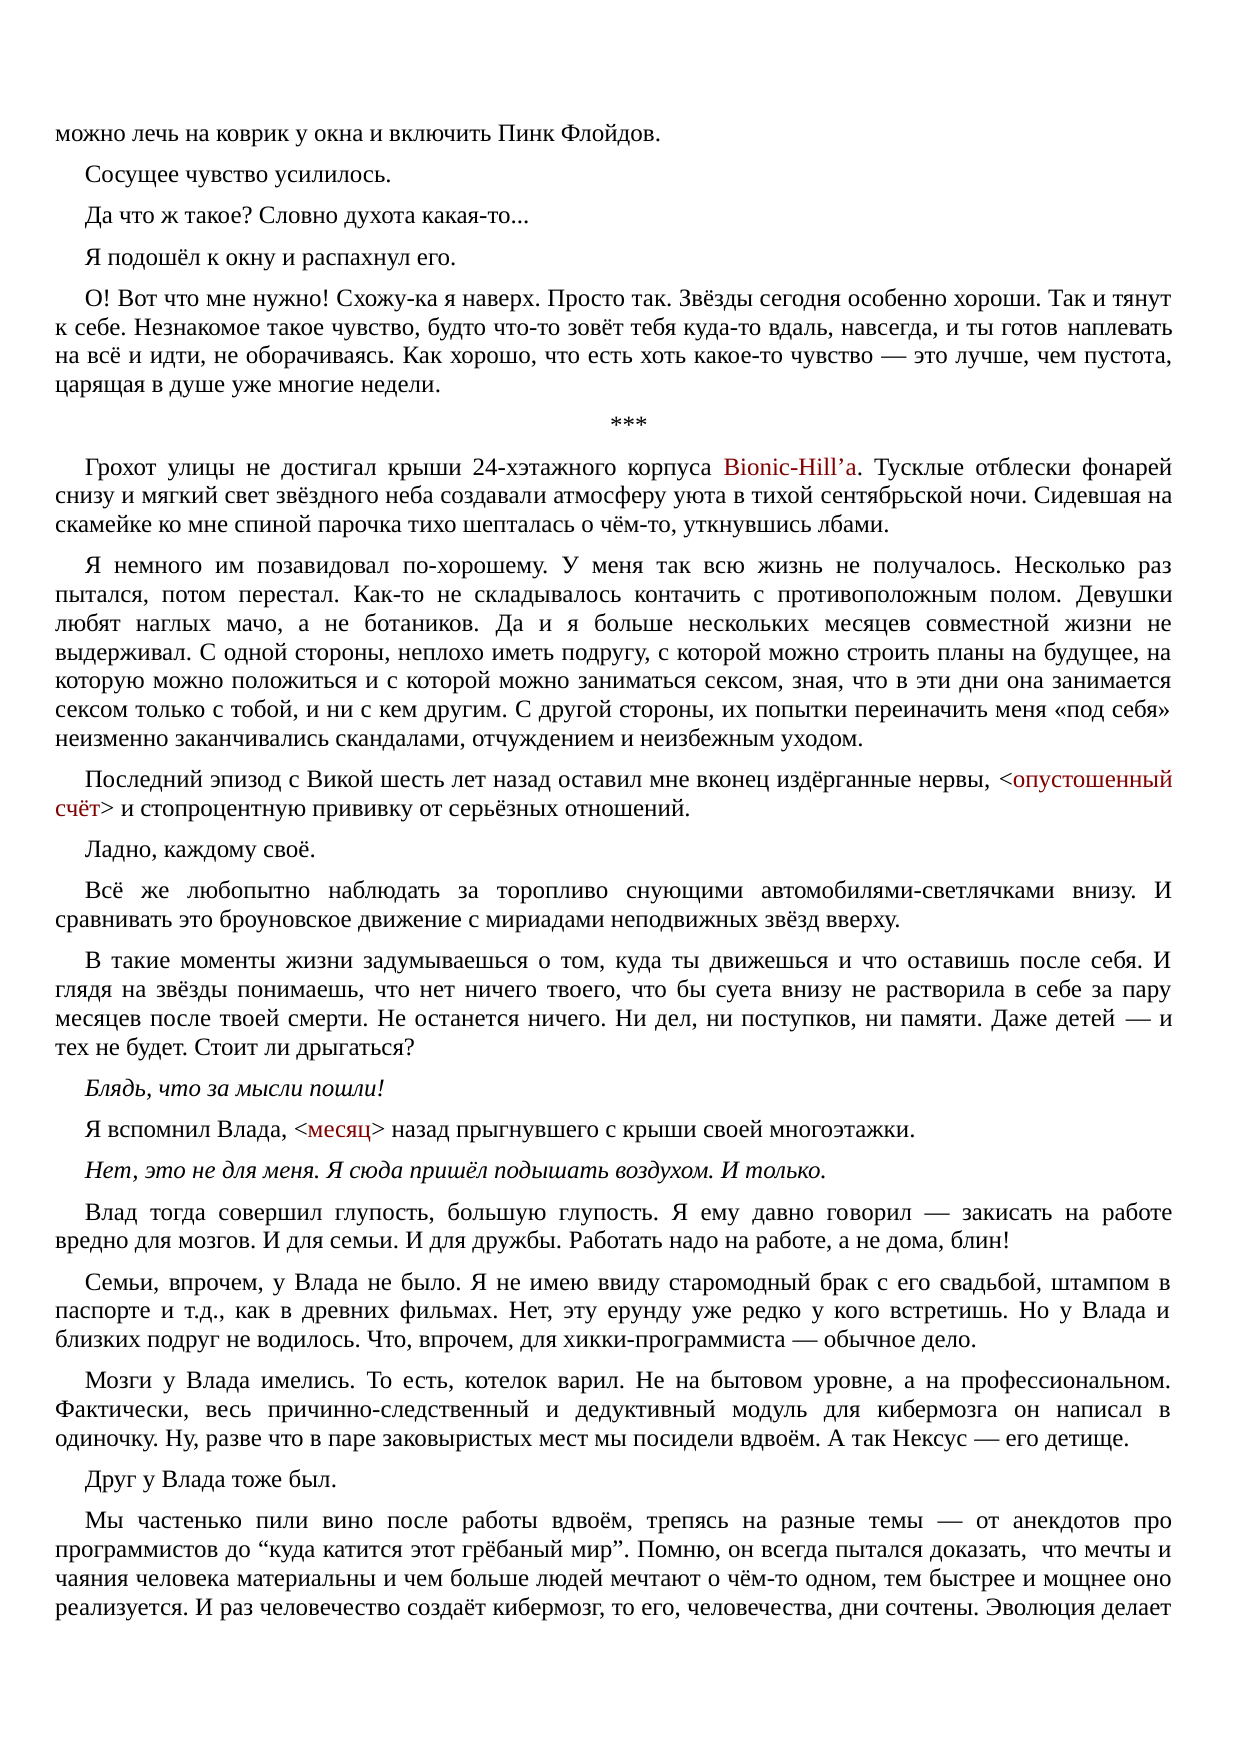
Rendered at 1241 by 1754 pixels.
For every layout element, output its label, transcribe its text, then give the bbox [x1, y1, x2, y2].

text В такие моменты жизни задумываешься о том, куда ты движешься и что оставишь после себя. И глядя на звёзды понимаешь, что нет ничего твоего, что бы суета внизу не растворила в себе за пару месяцев после твоей смерти. Не останется ничего. Ни дел, ни поступков, ни памяти. Даже детей — и тех не будет. Стоит ли дрыгаться? [55, 946, 1172, 1061]
text Блядь, что за мысли пошли! [55, 1073, 1172, 1102]
text Да что ж такое? Словно духота какая-то... [55, 201, 1172, 229]
text Друг у Влада тоже был. [55, 1464, 1172, 1493]
text Сосущее чувство усилилось. [55, 159, 1172, 188]
text Всё же любопытно наблюдать за торопливо снующими автомобилями-светлячками внизу. И сравнивать это броуновское движение с мириадами неподвижных звёзд вверху. [55, 876, 1172, 933]
text Семьи, впрочем, у Влада не было. Я не имею ввиду старомодный брак с его свадьбой, штампом в паспорте и т.д., как в древних фильмах. Нет, эту ерунду уже редко у кого встретишь. Но у Влада и близких подруг не водилось. Что, впрочем, для хикки-программиста — обычное дело. [55, 1267, 1172, 1353]
text Нет, это не для меня. Я сюда пришёл подышать воздухом. И только. [55, 1156, 1172, 1184]
text *** [55, 411, 1172, 439]
text О! Вот что мне нужно! Схожу-ка я наверх. Просто так. Звёзды сегодня особенно хороши. Так и тянут к себе. Незнакомое такое чувство, будто что-то зовёт тебя куда-то вдаль, навсегда, и ты готов наплевать на всё и идти, не оборачиваясь. Как хорошо, что есть хоть какое-то чувство — это лучше, чем пустота, царящая в душе уже многие недели. [55, 283, 1172, 398]
text Мозги у Влада имелись. То есть, котелок варил. Не на бытовом уровне, а на профессиональном. Фактически, весь причинно-следственный и дедуктивный модуль для кибермозга он написал в одиночку. Ну, разве что в паре заковыристых мест мы посидели вдвоём. А так Нексус — его детище. [55, 1366, 1172, 1452]
text Я подошёл к окну и распахнул его. [55, 242, 1172, 271]
text Грохот улицы не достигал крыши 24-хэтажного корпуса Bionic-Hill’а. Тусклые отблески фонарей снизу и мягкий свет звёздного неба создавали атмосферу уюта в тихой сентябрьской ночи. Сидевшая на скамейке ко мне спиной парочка тихо шепталась о чём-то, уткнувшись лбами. [55, 452, 1172, 538]
text Я вспомнил Влада, <месяц> назад прыгнувшего с крыши своей многоэтажки. [55, 1114, 1172, 1143]
text Мы частенько пили вино после работы вдвоём, трепясь на разные темы — от анекдотов про программистов до “куда катится этот грёбаный мир”. Помню, он всегда пытался доказать, что мечты и чаяния человека материальны и чем больше людей мечтают о чём-то одном, тем быстрее и мощнее оно реализуется. И раз человечество создаёт кибермозг, то его, человечества, дни сочтены. Эволюция делает [55, 1506, 1172, 1621]
text Последний эпизод с Викой шесть лет назад оставил мне вконец издёрганные нервы, <опустошенный счёт> и стопроцентную прививку от серьёзных отношений. [55, 764, 1172, 822]
text Ладно, каждому своё. [55, 834, 1172, 863]
text Я немного им позавидовал по-хорошему. У меня так всю жизнь не получалось. Несколько раз пытался, потом перестал. Как-то не складывалось контачить с противоположным полом. Девушки любят наглых мачо, а не ботаников. Да и я больше нескольких месяцев совместной жизни не выдерживал. С одной стороны, неплохо иметь подругу, с которой можно строить планы на будущее, на которую можно положиться и с которой можно заниматься сексом, зная, что в эти дни она занимается сексом только с тобой, и ни с кем другим. С другой стороны, их попытки переиначить меня «под себя» неизменно заканчивались скандалами, отчуждением и неизбежным уходом. [55, 551, 1172, 752]
text Влад тогда совершил глупость, большую глупость. Я ему давно говорил — закисать на работе вредно для мозгов. И для семьи. И для дружбы. Работать надо на работе, а не дома, блин! [55, 1197, 1172, 1254]
text можно лечь на коврик у окна и включить Пинк Флойдов. [55, 118, 1172, 147]
